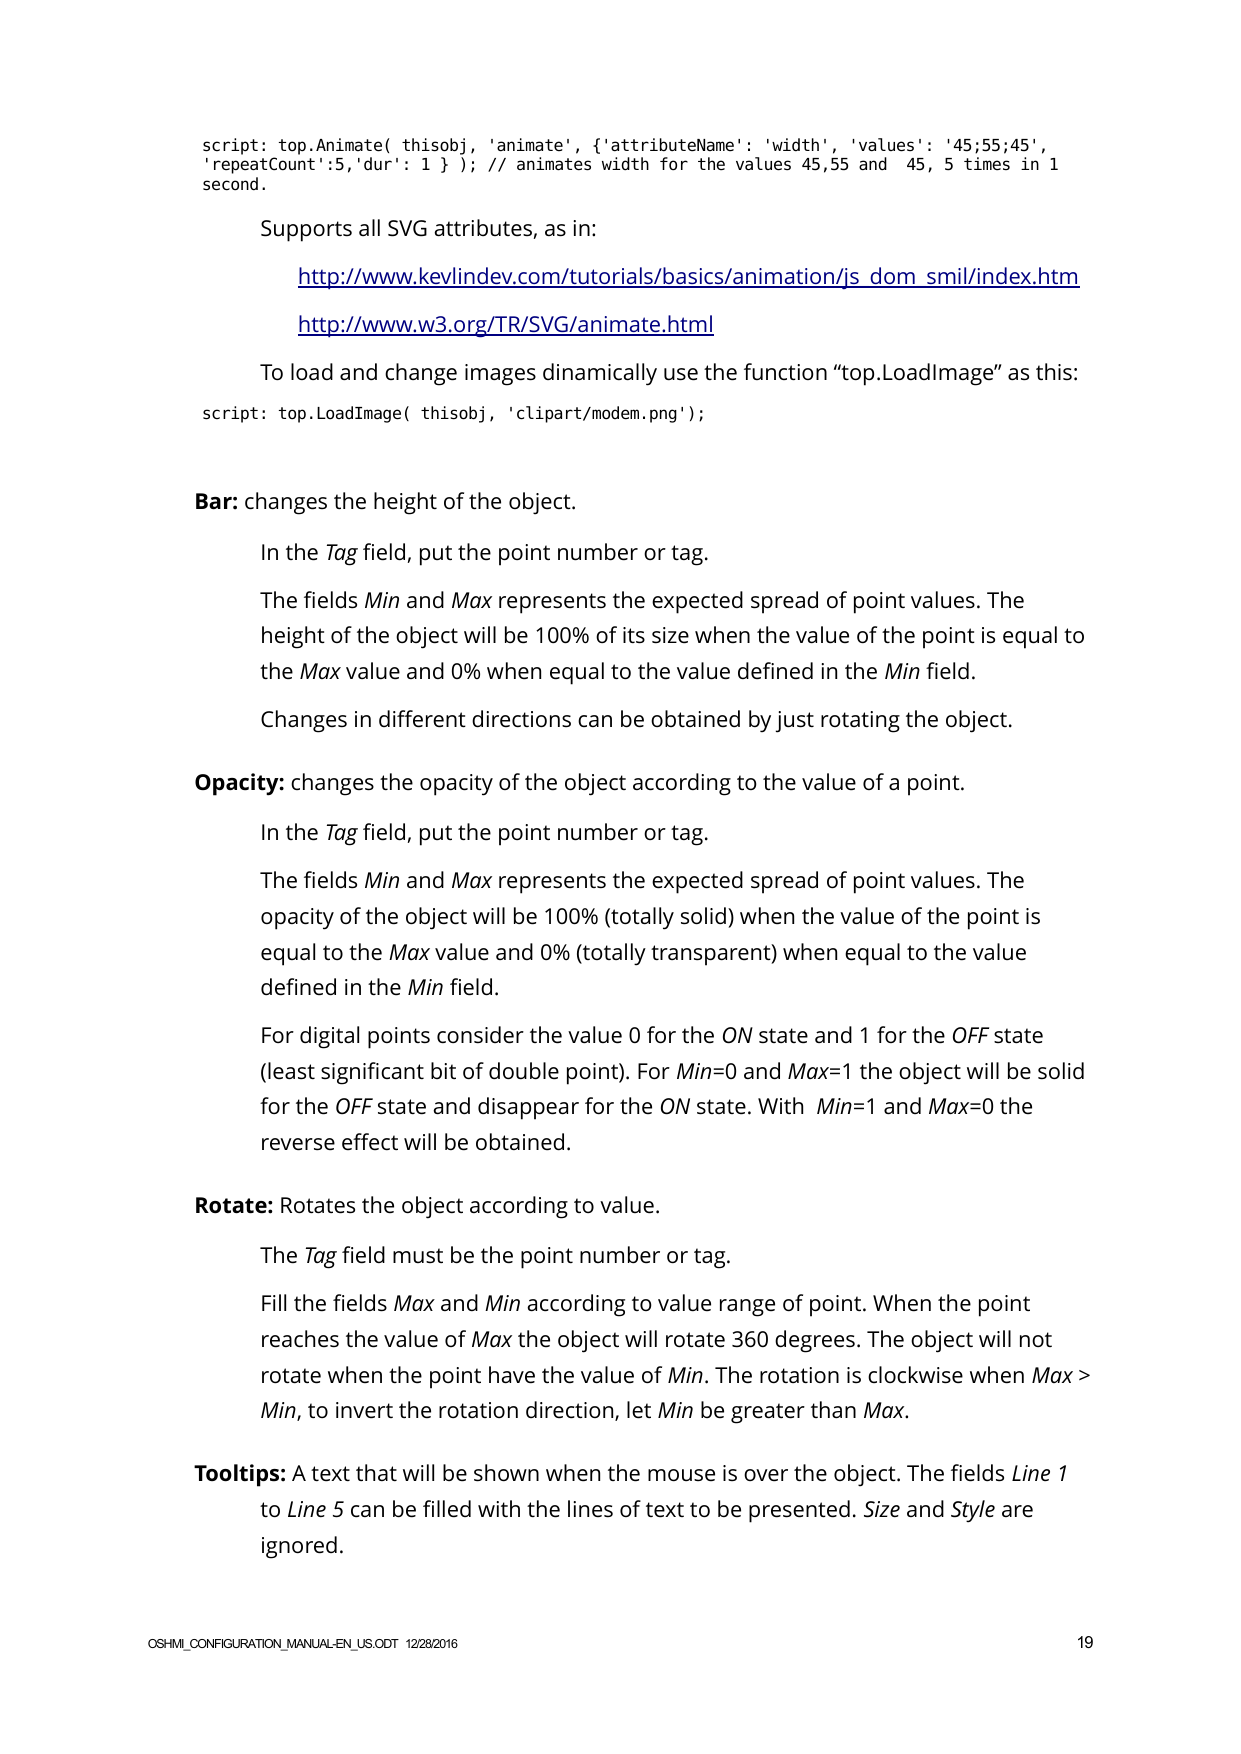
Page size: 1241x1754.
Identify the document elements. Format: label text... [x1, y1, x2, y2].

text Opacity: changes the opacity of the object according to the value of a point. [194, 767, 1093, 796]
text To load and change images dinamically use the function “top.LoadImage” as this: [260, 356, 1093, 386]
text The fields Min and Max represents the expected spread of point values. The height of the object will be 100% of its size when the value of the point is equal to the Max value and 0% when equal to the value defined in the Min field. [260, 585, 1093, 686]
text In the Tag field, put the point number or tag. [260, 537, 1093, 567]
text Fill the fields Max and Min according to value range of point. When the point reaches the value of Max the object will rotate 360 degrees. The object will not rotate when the point have the value of Min. The rotation is clockwise when Max > Min, to invert the rotation direction, let Min be greater than Max. [260, 1288, 1093, 1425]
text script: top.LoadImage( thisobj, 'clipart/modem.png'); [202, 404, 1093, 423]
text For digital points consider the value 0 for the ON state and 1 for the OFF state (least significant bit of double point). For Min=0 and Max=1 the object will be solid for the OFF state and disappear for the ON state. With Min=1 and Max=0 the reverse effect will be obtained. [260, 1020, 1093, 1157]
text http://www.w3.org/TR/SVG/animate.html [298, 309, 1093, 338]
text Rotate: Rotates the object according to value. [194, 1190, 1093, 1219]
text Tooltips: A text that will be shown when the mouse is over the object. The fields Line 1 to Line 5 can be filled with the lines of text to be presented. Size and Style are ignored. [194, 1458, 1093, 1559]
text The fields Min and Max represents the expected spread of point values. The opacity of the object will be 100% (totally solid) when the value of the point is equal to the Max value and 0% (totally transparent) when equal to the value defined in the Min field. [260, 865, 1093, 1002]
text The Tag field must be the point number or tag. [260, 1241, 1093, 1270]
text http://www.kevlindev.com/tutorials/basics/animation/js_dom_smil/index.htm [298, 261, 1093, 291]
text In the Tag field, put the point number or tag. [260, 817, 1093, 847]
text Changes in different directions can be obtained by just rotating the object. [260, 704, 1093, 734]
text Supports all SVG attributes, as in: [260, 213, 1093, 243]
text Bar: changes the height of the object. [194, 486, 1093, 516]
text script: top.Animate( thisobj, 'animate', {'attributeName': 'width', 'values': '45;55;45', 'repeatCount':5,'dur': 1 } ); // animates width for the values 45,55 and 45, 5 times in 1 second. [202, 136, 1093, 194]
